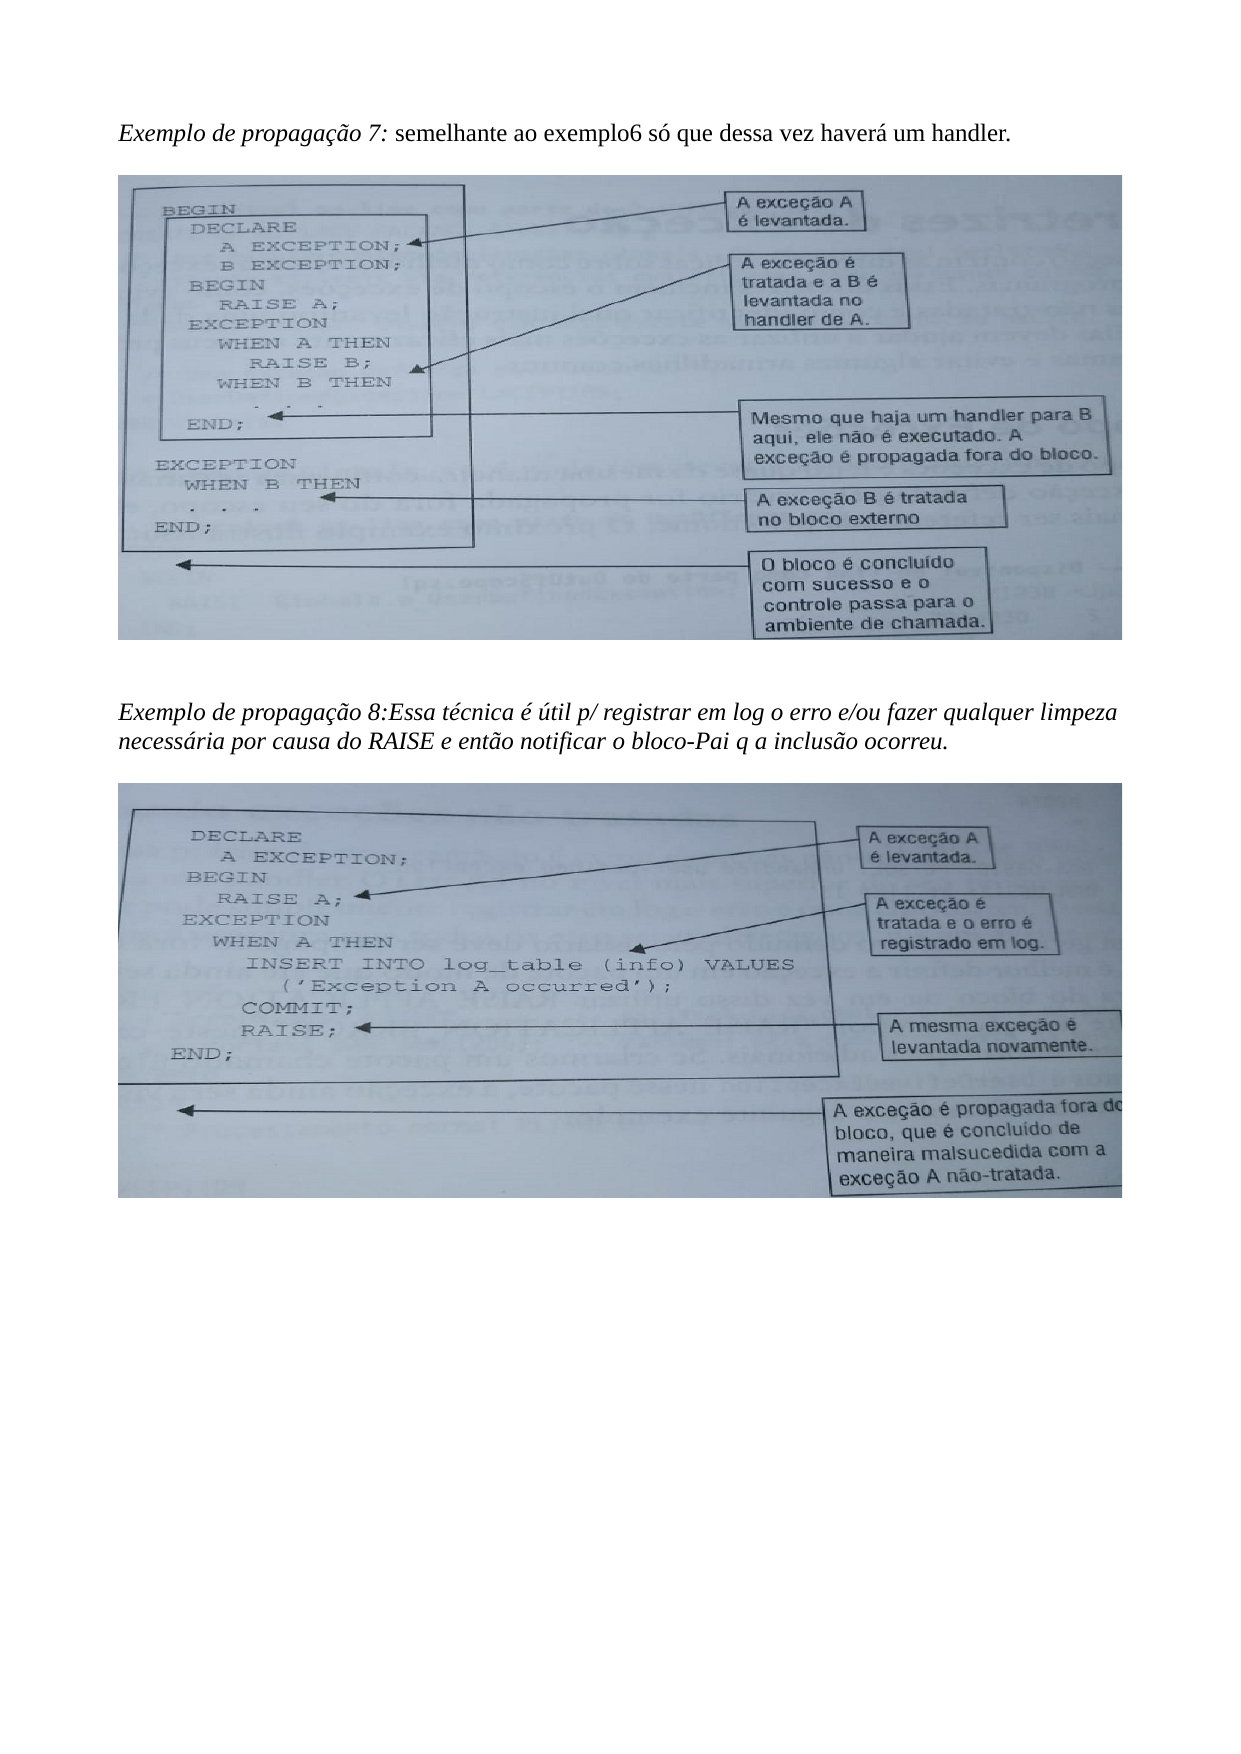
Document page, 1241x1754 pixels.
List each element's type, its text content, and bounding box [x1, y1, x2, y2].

picture [118, 783, 1123, 1198]
text Exemplo de propagação 8:Essa técnica é útil p/ registrar em log o erro e/ou fazer qualquer limpeza necessária por causa do RAISE e então notificar o bloco-Pai q a inclusão ocorreu. [118, 697, 1122, 755]
text Exemplo de propagação 7: semelhante ao exemplo6 só que dessa vez haverá um handler. [118, 118, 1122, 147]
picture [118, 175, 1123, 640]
